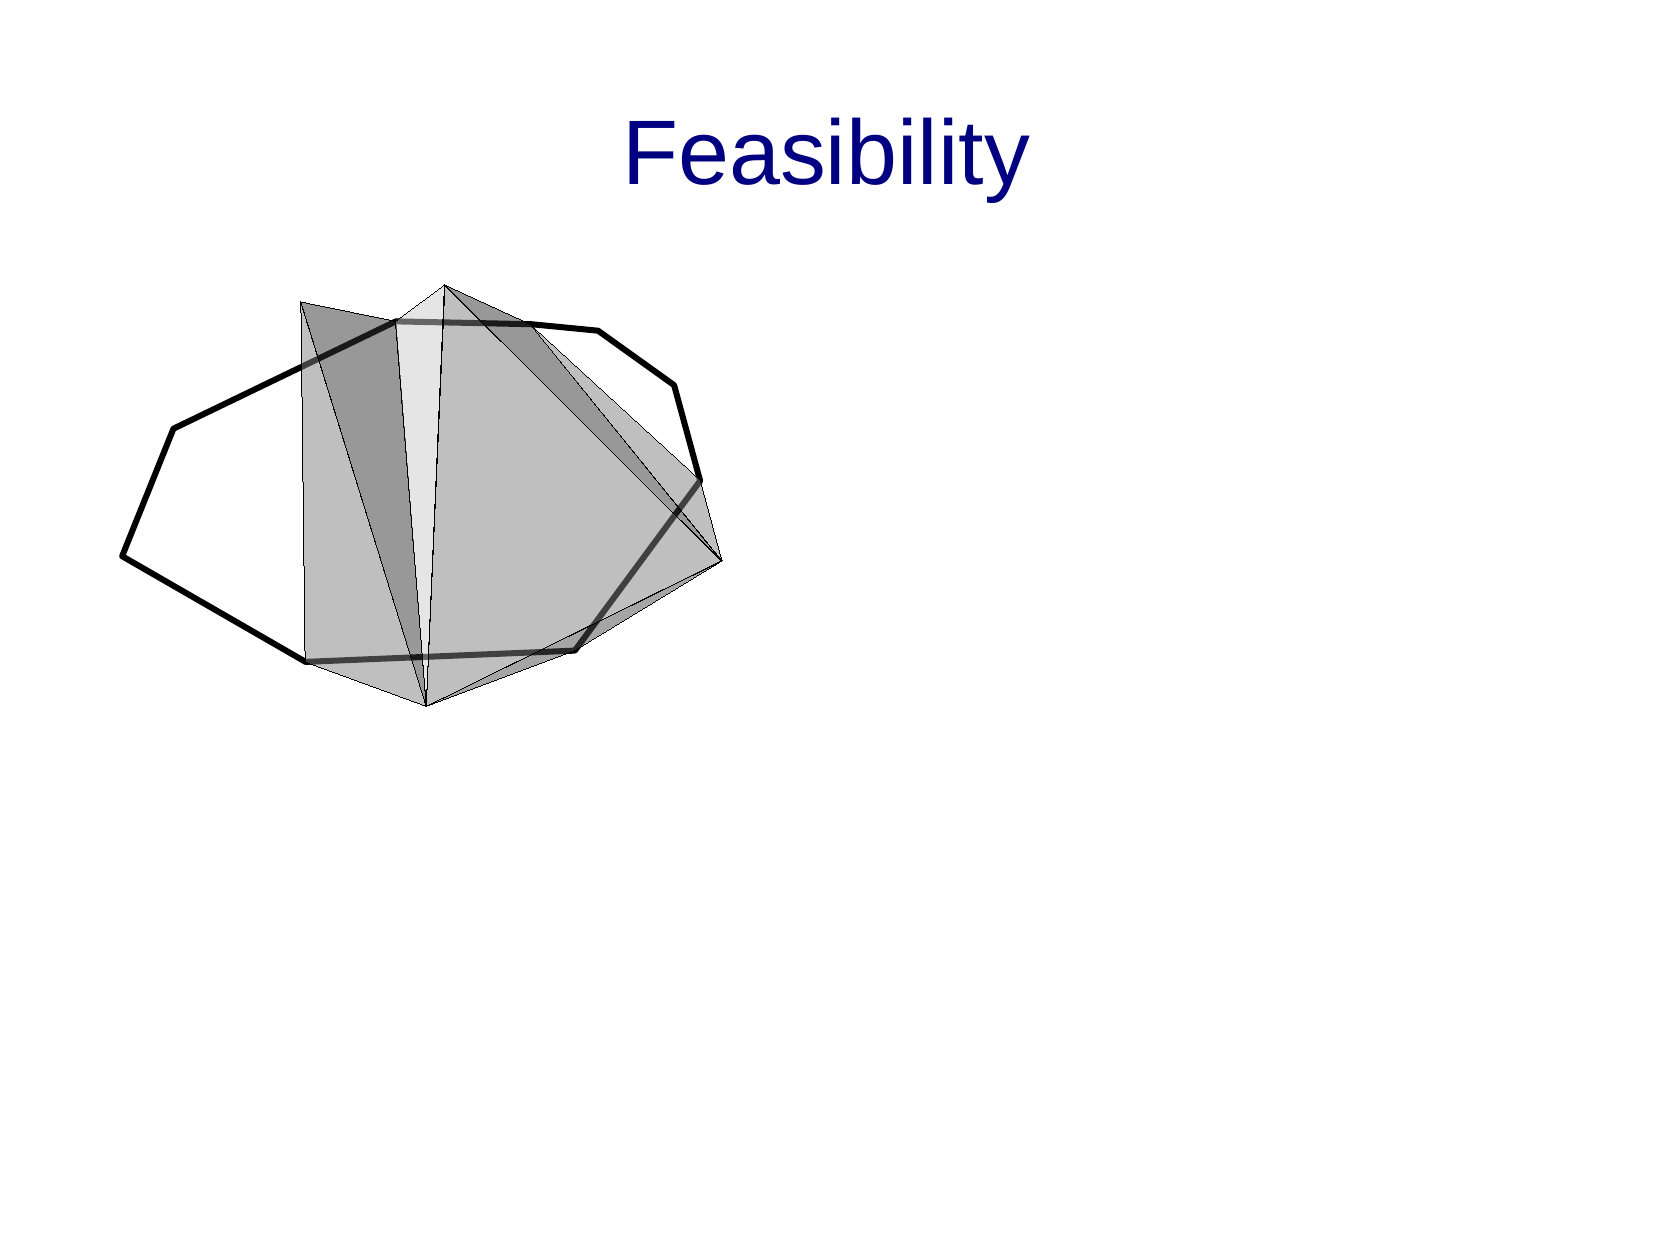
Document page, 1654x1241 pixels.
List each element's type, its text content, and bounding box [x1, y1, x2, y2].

text_box [122, 284, 723, 707]
title Feasibility [82, 0, 1571, 534]
